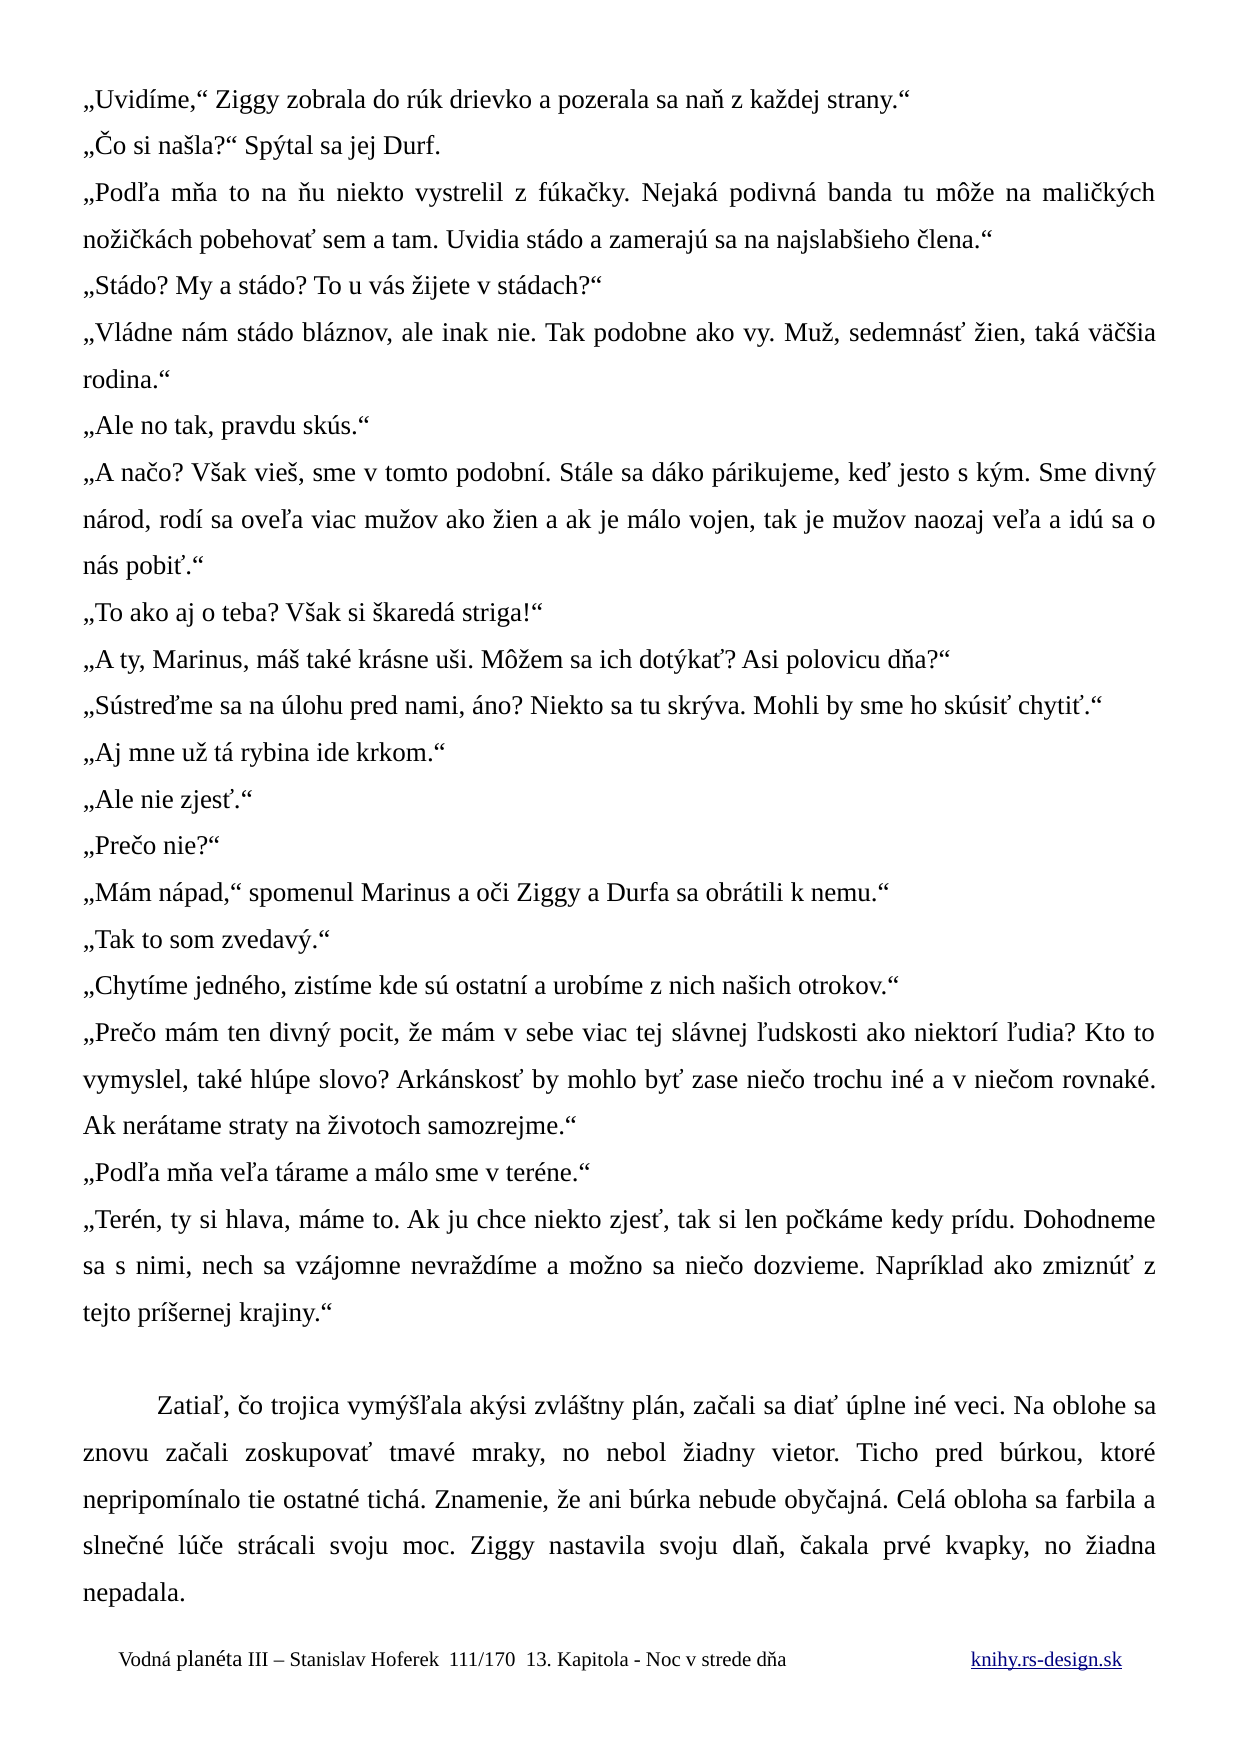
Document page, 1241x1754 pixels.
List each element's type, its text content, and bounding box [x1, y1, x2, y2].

text „Čo si našla?“ Spýtal sa jej Durf. [83, 129, 1157, 161]
text „A ty, Marinus, máš také krásne uši. Môžem sa ich dotýkať? Asi polovicu dňa?“ [83, 643, 1157, 674]
text „Mám nápad,“ spomenul Marinus a oči Ziggy a Durfa sa obrátili k nemu.“ [83, 876, 1157, 907]
text „Aj mne už tá rybina ide krkom.“ [83, 736, 1157, 767]
text „Podľa mňa to na ňu niekto vystrelil z fúkačky. Nejaká podivná banda tu môže na maličkých nožičkách pobehovať sem a tam. Uvidia stádo a zamerajú sa na najslabšieho člena.“ [83, 176, 1157, 254]
text „Uvidíme,“ Ziggy zobrala do rúk drievko a pozerala sa naň z každej strany.“ [83, 83, 1157, 114]
text „To ako aj o teba? Však si škaredá striga!“ [83, 596, 1157, 627]
text „Vládne nám stádo bláznov, ale inak nie. Tak podobne ako vy. Muž, sedemnásť žien, taká väčšia rodina.“ [83, 316, 1157, 394]
text „Ale no tak, pravdu skús.“ [83, 409, 1157, 441]
text „Prečo nie?“ [83, 829, 1157, 861]
text „Tak to som zvedavý.“ [83, 923, 1157, 954]
text Zatiaľ, čo trojica vymýšľala akýsi zvláštny plán, začali sa diať úplne iné veci. Na oblohe sa znovu začali zoskupovať tmavé mraky, no nebol žiadny vietor. Ticho pred búrkou, ktoré nepripomínalo tie ostatné tichá. Znamenie, že ani búrka nebude obyčajná. Celá obloha sa farbila a slnečné lúče strácali svoju moc. Ziggy nastavila svoju dlaň, čakala prvé kvapky, no žiadna nepadala. [83, 1389, 1157, 1607]
text „Chytíme jedného, zistíme kde sú ostatní a urobíme z nich našich otrokov.“ [83, 969, 1157, 1001]
text „A načo? Však vieš, sme v tomto podobní. Stále sa dáko párikujeme, keď jesto s kým. Sme divný národ, rodí sa oveľa viac mužov ako žien a ak je málo vojen, tak je mužov naozaj veľa a idú sa o nás pobiť.“ [83, 456, 1157, 581]
text „Stádo? My a stádo? To u vás žijete v stádach?“ [83, 269, 1157, 301]
text „Podľa mňa veľa tárame a málo sme v teréne.“ [83, 1156, 1157, 1187]
text „Prečo mám ten divný pocit, že mám v sebe viac tej slávnej ľudskosti ako niektorí ľudia? Kto to vymyslel, také hlúpe slovo? Arkánskosť by mohlo byť zase niečo trochu iné a v niečom rovnaké. Ak nerátame straty na životoch samozrejme.“ [83, 1016, 1157, 1141]
text „Terén, ty si hlava, máme to. Ak ju chce niekto zjesť, tak si len počkáme kedy prídu. Dohodneme sa s nimi, nech sa vzájomne nevraždíme a možno sa niečo dozvieme. Napríklad ako zmiznúť z tejto príšernej krajiny.“ [83, 1203, 1157, 1327]
text „Sústreďme sa na úlohu pred nami, áno? Niekto sa tu skrýva. Mohli by sme ho skúsiť chytiť.“ [83, 689, 1157, 721]
text „Ale nie zjesť.“ [83, 783, 1157, 814]
